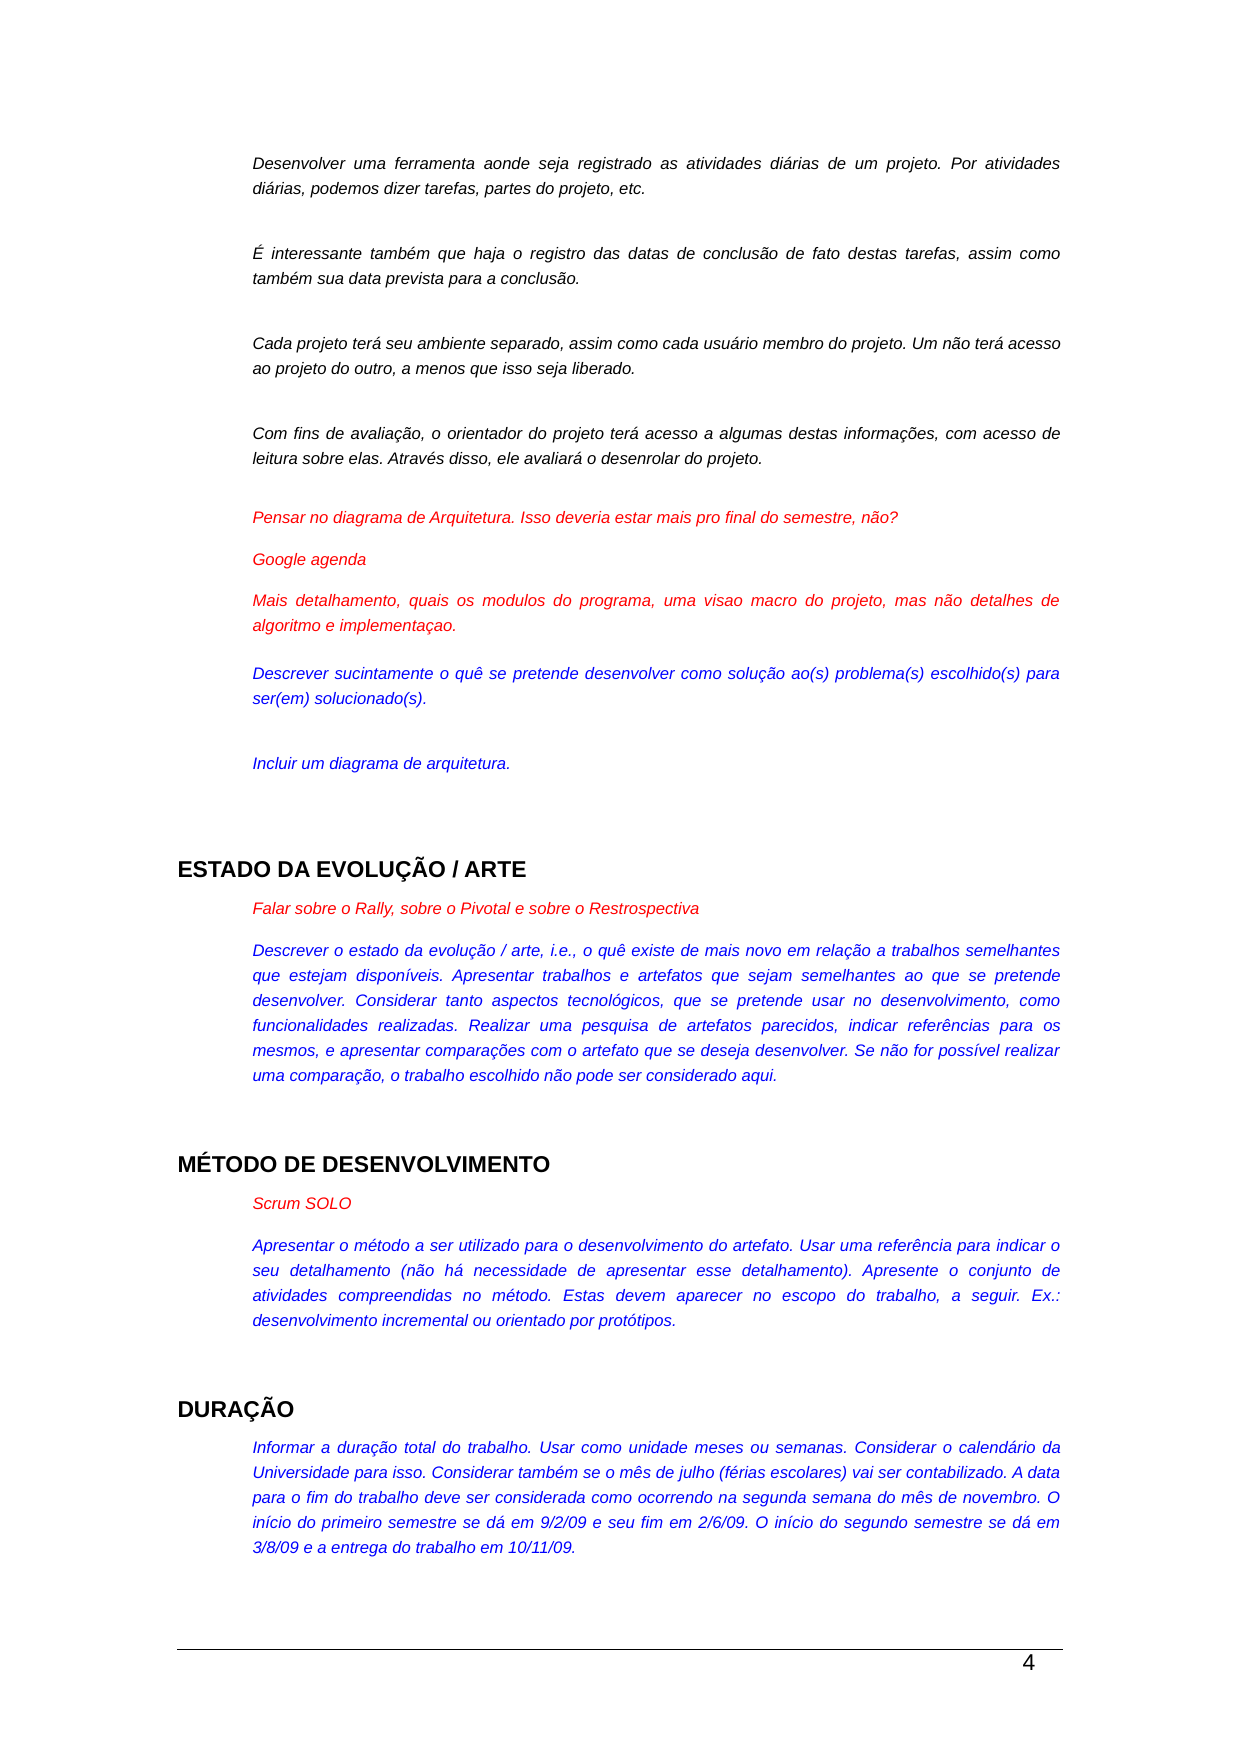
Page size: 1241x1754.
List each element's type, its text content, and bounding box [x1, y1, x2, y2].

subtitle Duração [177, 1396, 1063, 1422]
text Cada projeto terá seu ambiente separado, assim como cada usuário membro do projeto. Um não terá acesso ao projeto do outro, a menos que isso seja liberado. [252, 328, 1063, 378]
text Descrever o estado da evolução / arte, i.e., o quê existe de mais novo em relação a trabalhos semelhantes que estejam disponíveis. Apresentar trabalhos e artefatos que sejam semelhantes ao que se pretende desenvolver. Considerar tanto aspectos tecnológicos, que se pretende usar no desenvolvimento, como funcionalidades realizadas. Realizar uma pesquisa de artefatos parecidos, indicar referências para os mesmos, e apresentar comparações com o artefato que se deseja desenvolver. Se não for possível realizar uma comparação, o trabalho escolhido não pode ser considerado aqui. [252, 935, 1063, 1085]
text Informar a duração total do trabalho. Usar como unidade meses ou semanas. Considerar o calendário da Universidade para isso. Considerar também se o mês de julho (férias escolares) vai ser contabilizado. A data para o fim do trabalho deve ser considerada como ocorrendo na segunda semana do mês de novembro. O início do primeiro semestre se dá em 9/2/09 e seu fim em 2/6/09. O início do segundo semestre se dá em 3/8/09 e a entrega do trabalho em 10/11/09. [252, 1432, 1063, 1557]
subtitle MÉtodo DE DESENVOLVIMENTO [177, 1151, 1063, 1177]
text Incluir um diagrama de arquitetura. [252, 748, 1063, 773]
text Falar sobre o Rally, sobre o Pivotal e sobre o Restrospectiva [252, 893, 1063, 918]
text Descrever sucintamente o quê se pretende desenvolver como solução ao(s) problema(s) escolhido(s) para ser(em) solucionado(s). [252, 658, 1063, 708]
text Com fins de avaliação, o orientador do projeto terá acesso a algumas destas informações, com acesso de leitura sobre elas. Através disso, ele avaliará o desenrolar do projeto. [252, 418, 1063, 468]
text Pensar no diagrama de Arquitetura. Isso deveria estar mais pro final do semestre, não? [252, 502, 1063, 527]
text Apresentar o método a ser utilizado para o desenvolvimento do artefato. Usar uma referência para indicar o seu detalhamento (não há necessidade de apresentar esse detalhamento). Apresente o conjunto de atividades compreendidas no método. Estas devem aparecer no escopo do trabalho, a seguir. Ex.: desenvolvimento incremental ou orientado por protótipos. [252, 1229, 1063, 1329]
text Mais detalhamento, quais os modulos do programa, uma visao macro do projeto, mas não detalhes de algoritmo e implementaçao. [252, 585, 1063, 635]
subtitle Estado da Evolução / Arte [177, 856, 1063, 883]
text Google agenda [252, 543, 1063, 568]
text É interessante também que haja o registro das datas de conclusão de fato destas tarefas, assim como também sua data prevista para a conclusão. [252, 238, 1063, 288]
text Scrum SOLO [252, 1188, 1063, 1213]
text Desenvolver uma ferramenta aonde seja registrado as atividades diárias de um projeto. Por atividades diárias, podemos dizer tarefas, partes do projeto, etc. [252, 148, 1063, 198]
